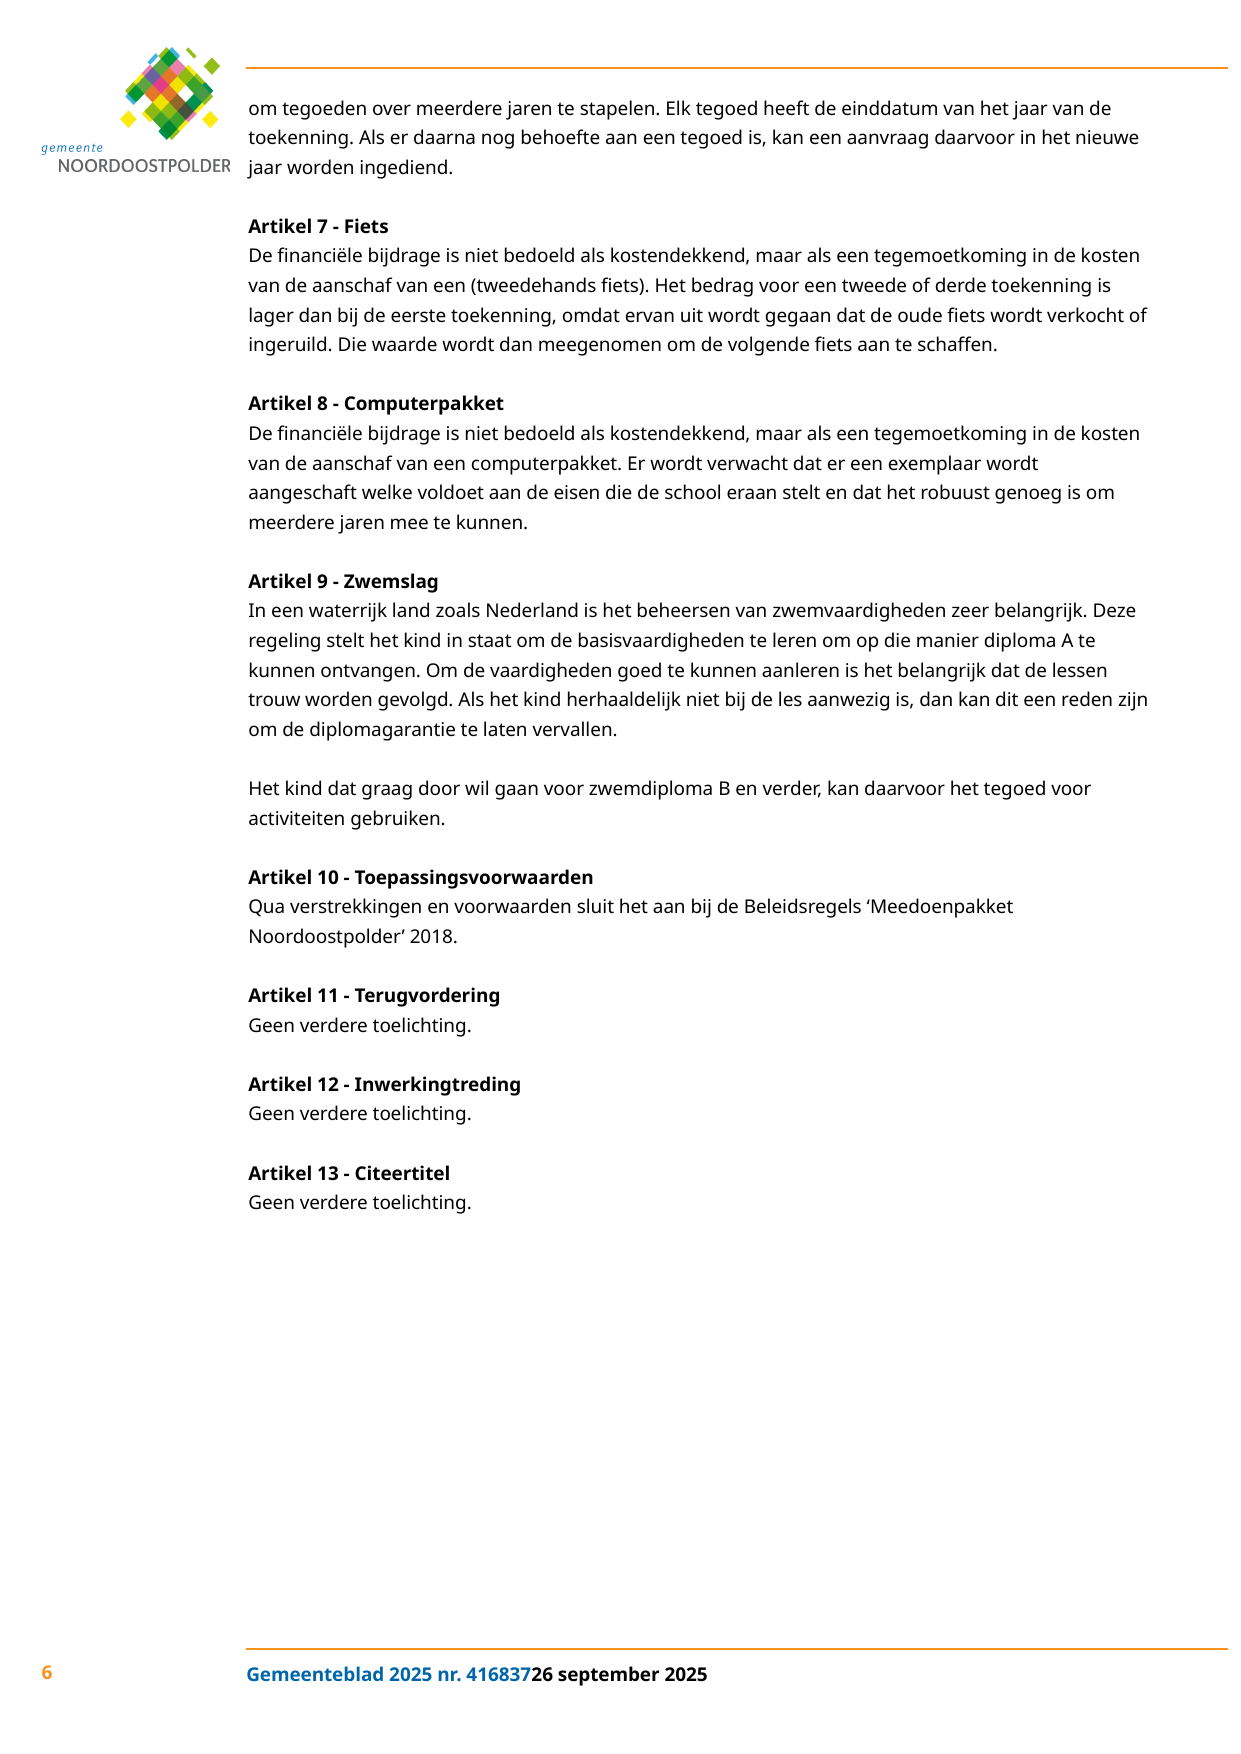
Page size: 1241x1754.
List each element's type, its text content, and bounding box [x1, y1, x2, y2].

text Artikel 10 - Toepassingsvoorwaarden [248, 864, 1152, 890]
text Artikel 13 - Citeertitel [248, 1160, 1152, 1186]
picture [41, 47, 231, 172]
text Artikel 12 - Inwerkingtreding [248, 1071, 1152, 1097]
text Geen verdere toelichting. [248, 1101, 1152, 1126]
text Artikel 9 - Zwemslag [248, 568, 1152, 594]
text Artikel 8 - Computerpakket [248, 391, 1152, 416]
text Geen verdere toelichting. [248, 1189, 1152, 1215]
text De financiële bijdrage is niet bedoeld als kostendekkend, maar als een tegemoetkoming in de kosten van de aanschaf van een (tweedehands fiets). Het bedrag voor een tweede of derde toekenning is lager dan bij de eerste toekenning, omdat ervan uit wordt gegaan dat de oude fiets wordt verkocht of ingeruild. Die waarde wordt dan meegenomen om de volgende fiets aan te schaffen. [248, 243, 1152, 357]
text In een waterrijk land zoals Nederland is het beheersen van zwemvaardigheden zeer belangrijk. Deze regeling stelt het kind in staat om de basisvaardigheden te leren om op die manier diploma A te kunnen ontvangen. Om de vaardigheden goed te kunnen aanleren is het belangrijk dat de lessen trouw worden gevolgd. Als het kind herhaaldelijk niet bij de les aanwezig is, dan kan dit een reden zijn om de diplomagarantie te laten vervallen. [248, 598, 1152, 742]
text Geen verdere toelichting. [248, 1012, 1152, 1038]
text De financiële bijdrage is niet bedoeld als kostendekkend, maar als een tegemoetkoming in de kosten van de aanschaf van een computerpakket. Er wordt verwacht dat er een exemplaar wordt aangeschaft welke voldoet aan de eisen die de school eraan stelt en dat het robuust genoeg is om meerdere jaren mee te kunnen. [248, 420, 1152, 535]
text Artikel 11 - Terugvordering [248, 982, 1152, 1008]
text Het kind dat graag door wil gaan voor zwemdiploma B en verder, kan daarvoor het tegoed voor activiteiten gebruiken. [248, 775, 1152, 831]
text Qua verstrekkingen en voorwaarden sluit het aan bij de Beleidsregels ‘Meedoenpakket Noordoostpolder’ 2018. [248, 893, 1152, 949]
text om tegoeden over meerdere jaren te stapelen. Elk tegoed heeft de einddatum van het jaar van de toekenning. Als er daarna nog behoefte aan een tegoed is, kan een aanvraag daarvoor in het nieuwe jaar worden ingediend. [248, 95, 1152, 180]
text Artikel 7 - Fiets [248, 213, 1152, 239]
